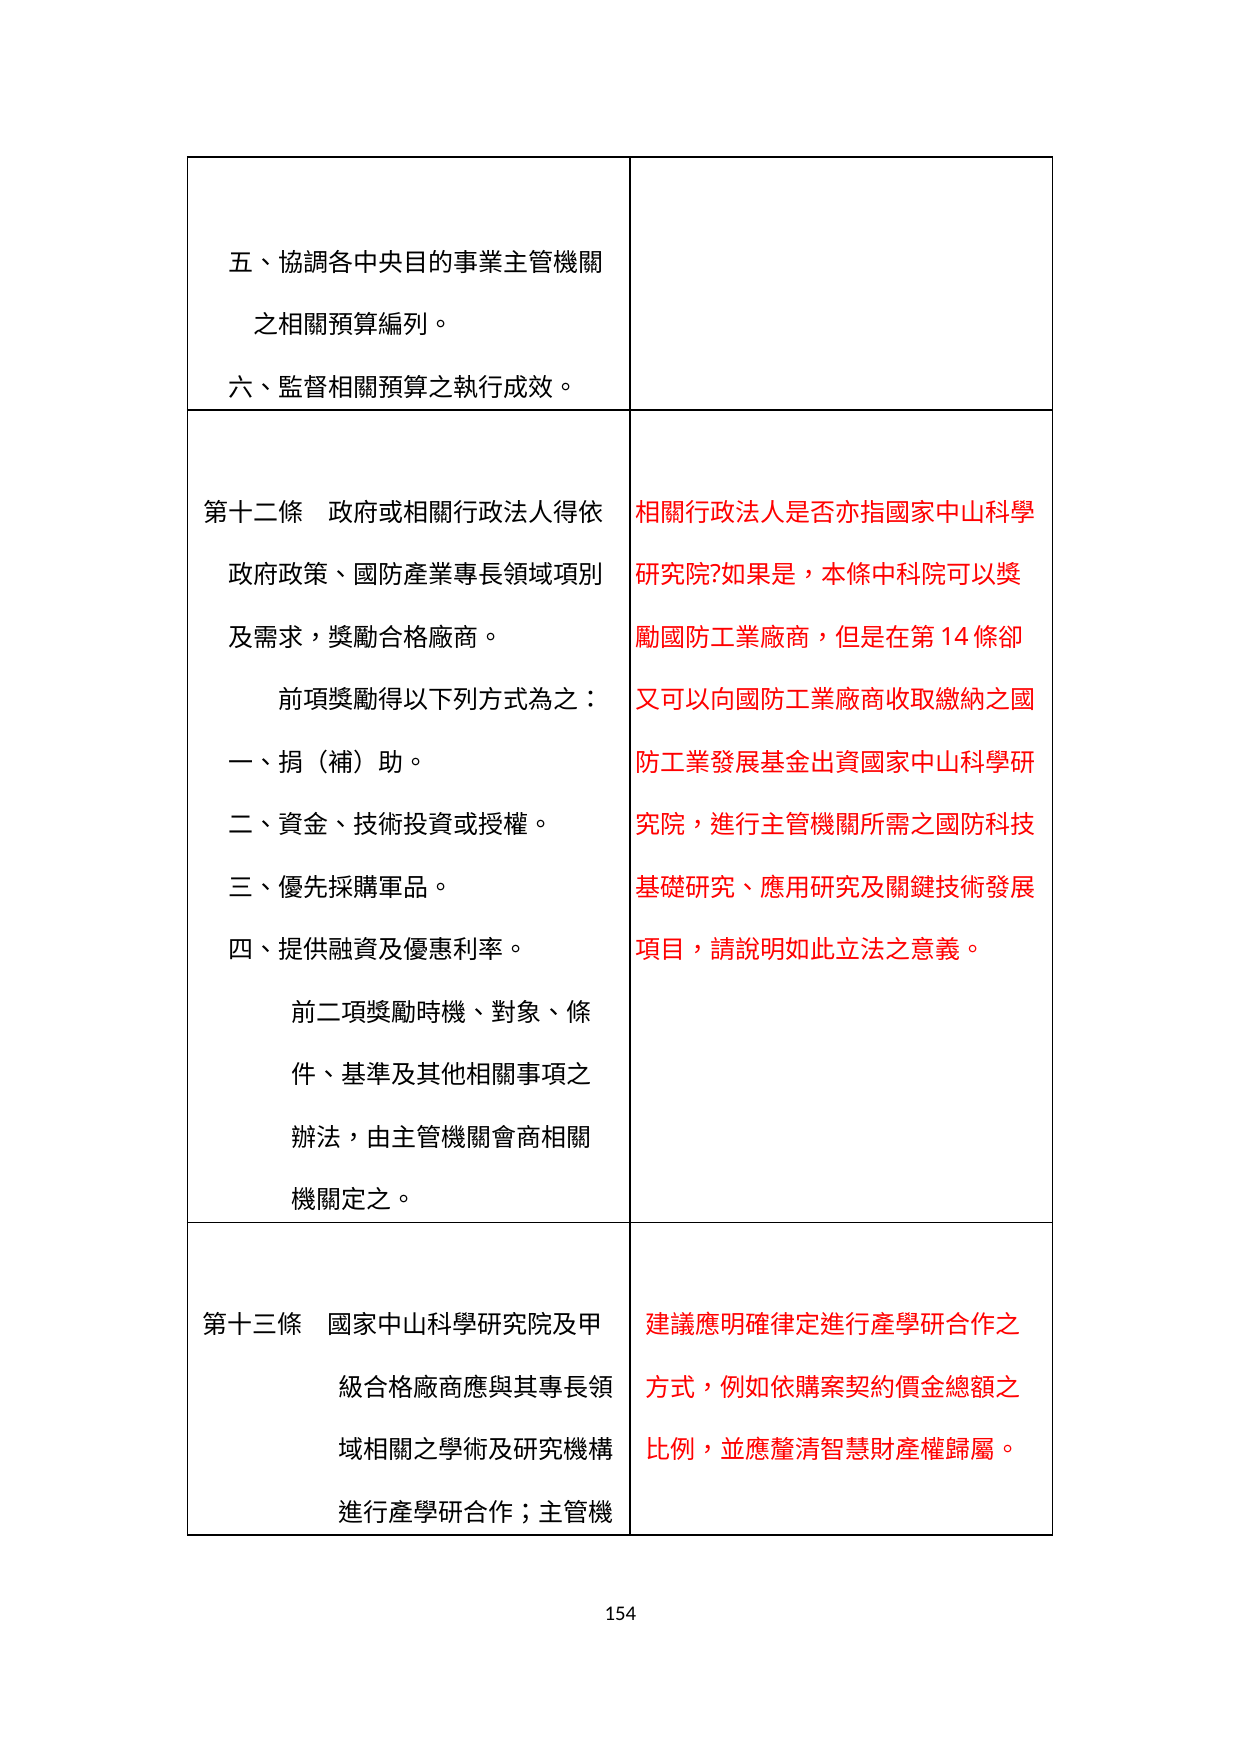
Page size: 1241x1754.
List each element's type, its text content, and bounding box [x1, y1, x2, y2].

table_cell 建議應明確律定進行產學研合作之方式，例如依購案契約價金總額之比例，並應釐清智慧財產權歸屬。 [631, 1223, 1052, 1534]
table_cell 第十三條 國家中山科學研究院及甲級合格廠商應與其專長領域相關之學術及研究機構進行產學研合作；主管機 [188, 1223, 629, 1534]
table_cell 五、協調各中央目的事業主管機關之相關預算編列。 六、監督相關預算之執行成效。 [188, 158, 629, 409]
table_cell 第十二條 政府或相關行政法人得依政府政策、國防產業專長領域項別及需求，獎勵合格廠商。 前項獎勵得以下列方式為之： 一、捐（補）助。 二、資金、技術投資或授權。 三、優先採購軍品。 四、提供融資及優惠利率。 前二項獎勵時機、對象、條件、基準及其他相關事項之辦法，由主管機關會商相關機關定之。 [188, 411, 629, 1222]
table_cell [631, 158, 1052, 409]
table_cell 相關行政法人是否亦指國家中山科學研究院?如果是，本條中科院可以獎勵國防工業廠商，但是在第14條卻又可以向國防工業廠商收取繳納之國防工業發展基金出資國家中山科學研究院，進行主管機關所需之國防科技基礎研究、應用研究及關鍵技術發展項目，請說明如此立法之意義。 [631, 411, 1052, 1222]
